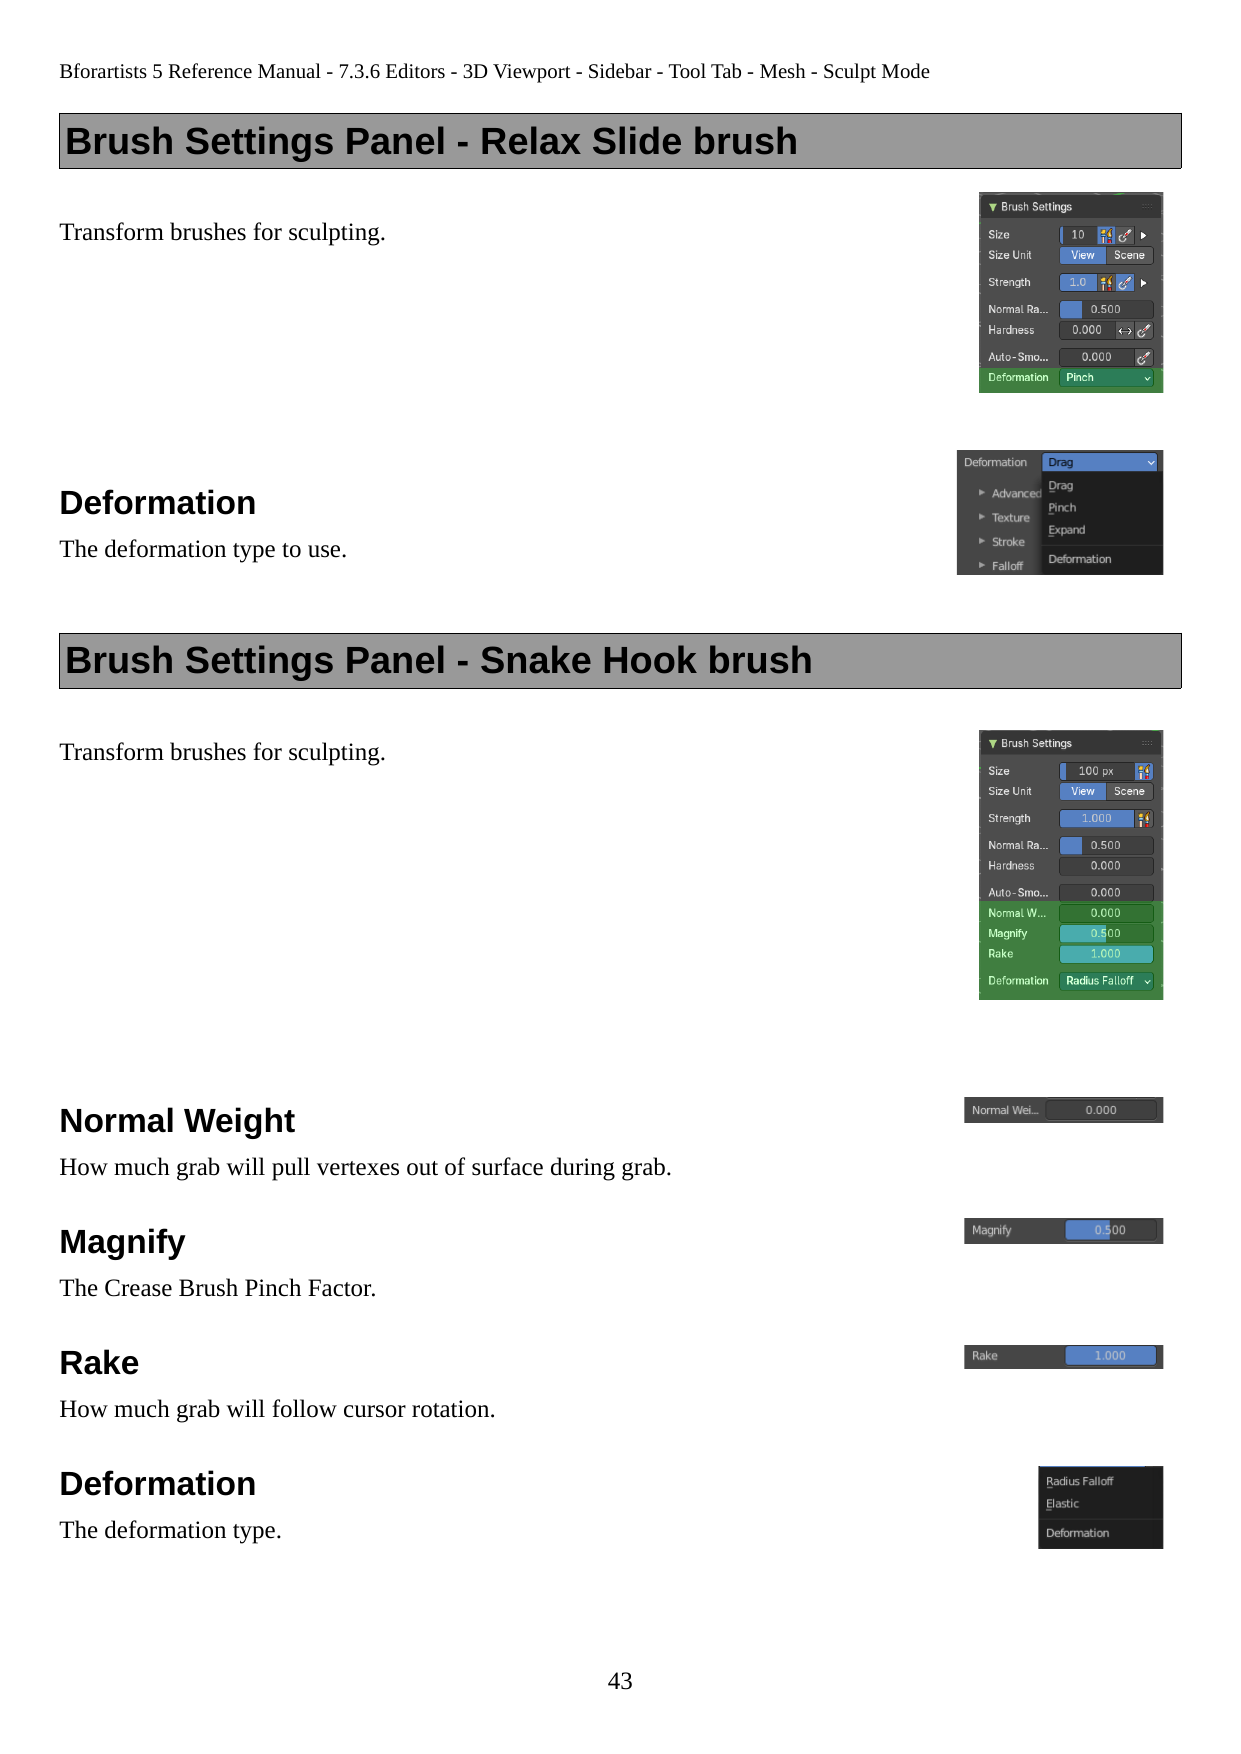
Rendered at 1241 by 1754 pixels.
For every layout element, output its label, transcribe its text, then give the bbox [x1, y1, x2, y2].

subtitle Deformation [59, 1464, 1181, 1503]
text Transform brushes for sculpting. [59, 217, 979, 246]
subtitle Magnify [59, 1222, 1181, 1261]
text The Crease Brush Pinch Factor. [59, 1273, 1181, 1302]
subtitle [1164, 483, 1181, 522]
table_header Brush Settings Panel - Relax Slide brush [60, 114, 1181, 168]
text How much grab will pull vertexes out of surface during grab. [59, 1152, 1181, 1181]
picture [979, 192, 1164, 393]
picture [956, 450, 1164, 575]
text The deformation type. [59, 1515, 1038, 1544]
picture [964, 1218, 1164, 1244]
subtitle Rake [59, 1343, 1181, 1382]
text Transform brushes for sculpting. [59, 737, 979, 766]
text How much grab will follow cursor rotation. [59, 1394, 1181, 1423]
text [1164, 1515, 1181, 1544]
picture [964, 1097, 1164, 1123]
picture [964, 1345, 1164, 1369]
text The deformation type to use. [59, 534, 956, 563]
subtitle Deformation [59, 483, 956, 522]
picture [979, 730, 1164, 1000]
table_header Brush Settings Panel - Snake Hook brush [60, 634, 1181, 688]
subtitle Normal Weight [59, 1101, 1181, 1140]
picture [1038, 1466, 1164, 1549]
